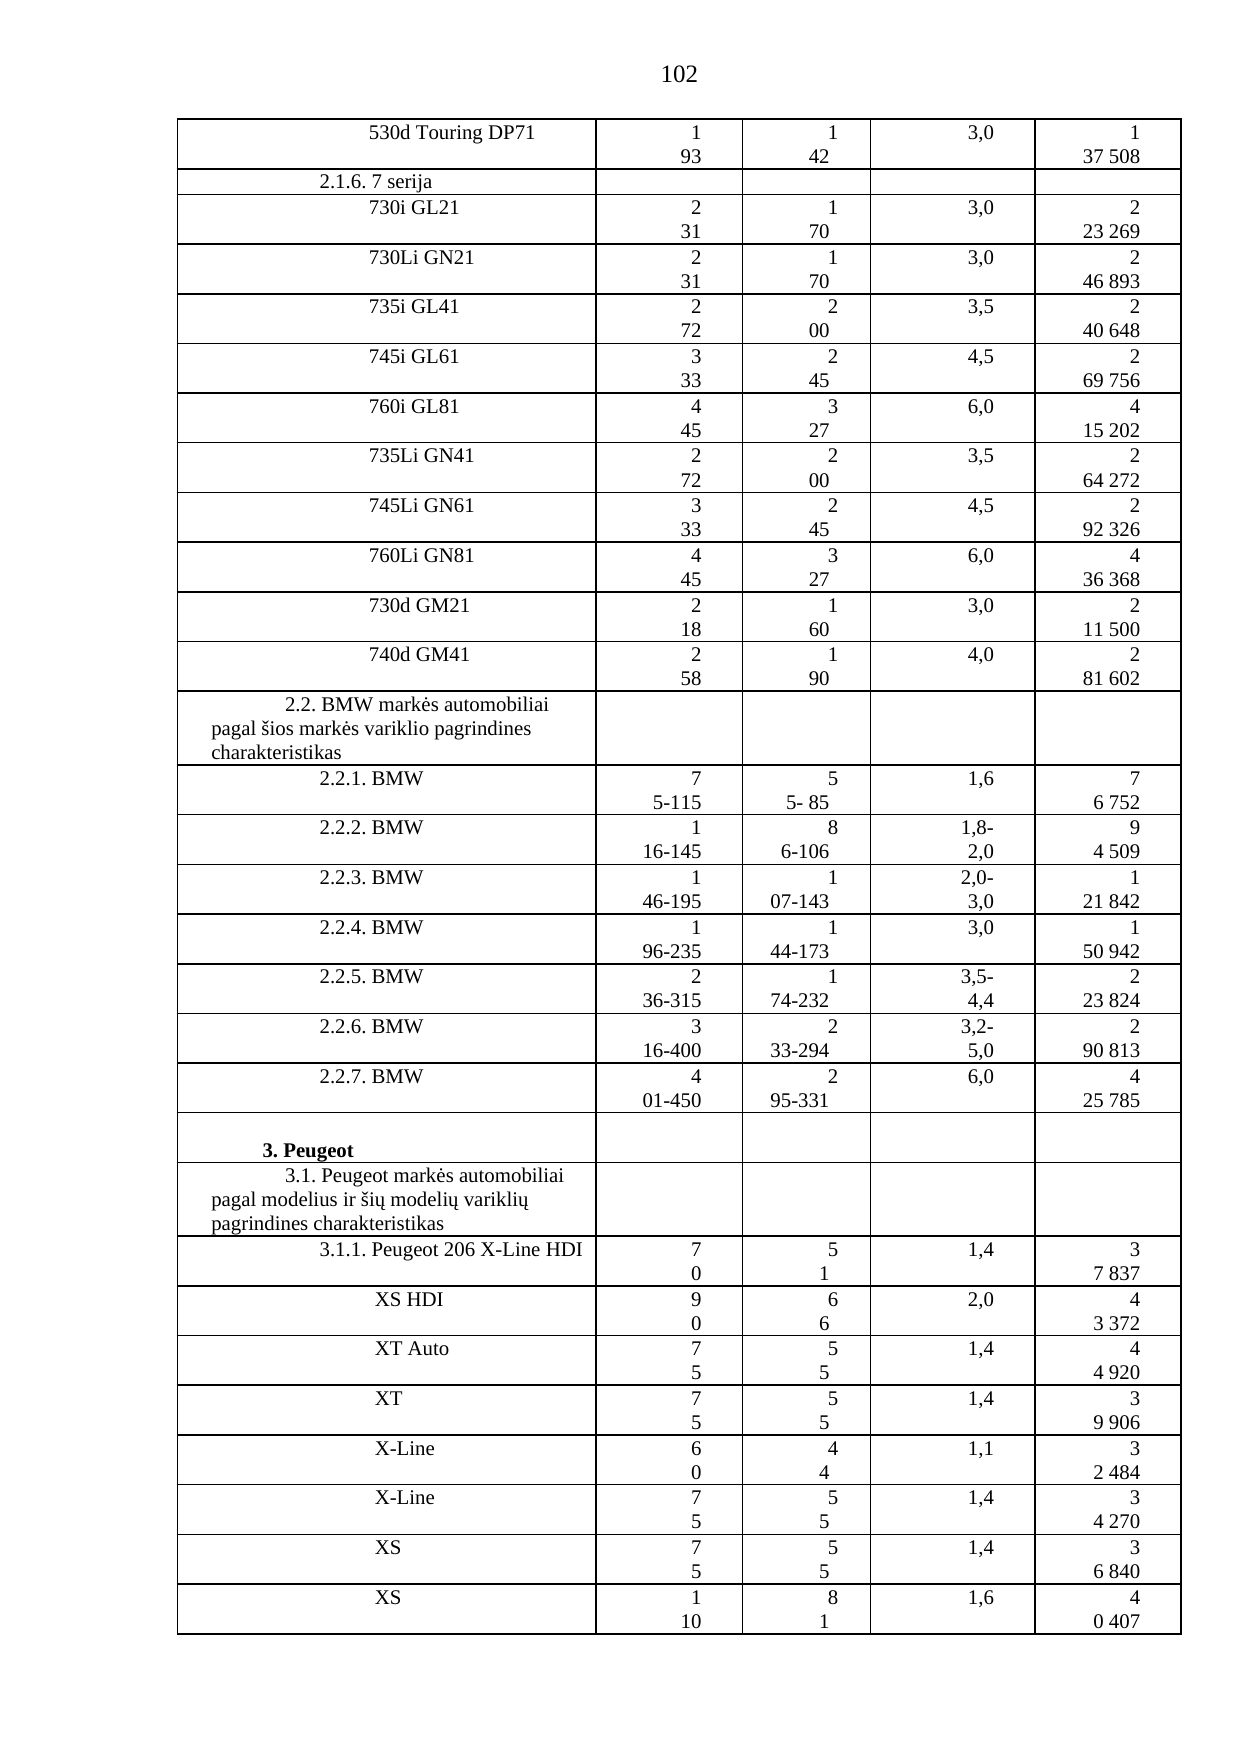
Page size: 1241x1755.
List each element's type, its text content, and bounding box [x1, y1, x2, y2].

table_cell 110 [597, 1585, 742, 1633]
table_cell 760i GL81 [178, 394, 595, 442]
table_cell XT Auto [178, 1336, 595, 1384]
table_cell 146-195 [597, 865, 742, 913]
table_cell 3,5 [871, 295, 1034, 342]
table_cell 1,4 [871, 1237, 1034, 1285]
table_cell 75-115 [597, 766, 742, 814]
table_cell [597, 692, 742, 764]
table_cell 200 [743, 295, 870, 342]
table_cell [743, 1163, 870, 1235]
table_cell 150 942 [1036, 915, 1180, 963]
table_cell 264 272 [1036, 443, 1180, 492]
table_cell 295-331 [743, 1064, 870, 1112]
table_cell 290 813 [1036, 1014, 1180, 1062]
table_cell [871, 1163, 1034, 1235]
table_cell 272 [597, 443, 742, 492]
table_cell 1,4 [871, 1535, 1034, 1583]
table_cell 6,0 [871, 1064, 1034, 1112]
table_cell 55 [743, 1535, 870, 1583]
table_cell XS [178, 1585, 595, 1633]
table_cell 2.2.7. BMW [178, 1064, 595, 1112]
table_cell 269 756 [1036, 344, 1180, 392]
table_cell 3,5-4,4 [871, 965, 1034, 1012]
table_cell 4,0 [871, 642, 1034, 690]
table_cell 2,0 [871, 1287, 1034, 1335]
table_cell 211 500 [1036, 593, 1180, 641]
table_cell 43 372 [1036, 1287, 1180, 1335]
table_cell [743, 1113, 870, 1162]
table_cell 3. Peugeot [178, 1113, 595, 1162]
table_cell 36 840 [1036, 1535, 1180, 1583]
table_cell 258 [597, 642, 742, 690]
table_cell 142 [743, 120, 870, 168]
table_cell XS [178, 1535, 595, 1583]
table_cell [597, 1163, 742, 1235]
table_cell 44 [743, 1436, 870, 1484]
table_cell 236-315 [597, 965, 742, 1012]
table_cell 246 893 [1036, 245, 1180, 293]
table_cell 193 [597, 120, 742, 168]
table_cell 281 602 [1036, 642, 1180, 690]
table_cell 174-232 [743, 965, 870, 1012]
table_cell [743, 170, 870, 193]
table_cell 4,5 [871, 344, 1034, 392]
table_cell 730i GL21 [178, 195, 595, 243]
table_cell 3,2-5,0 [871, 1014, 1034, 1062]
table_cell 245 [743, 344, 870, 392]
table_cell 223 269 [1036, 195, 1180, 243]
table_cell 75 [597, 1386, 742, 1434]
table_cell 170 [743, 245, 870, 293]
table_cell 34 270 [1036, 1485, 1180, 1533]
table_cell 3,0 [871, 195, 1034, 243]
table_cell 2,0-3,0 [871, 865, 1034, 913]
table_cell 3.1.1. Peugeot 206 X-Line HDI [178, 1237, 595, 1285]
table_cell 2.1.6. 7 serija [178, 170, 595, 193]
table_cell 6,0 [871, 394, 1034, 442]
table_cell 436 368 [1036, 543, 1180, 591]
table_cell 107-143 [743, 865, 870, 913]
table_cell 2.2.5. BMW [178, 965, 595, 1012]
table_cell 445 [597, 543, 742, 591]
table_cell 445 [597, 394, 742, 442]
table_cell [597, 170, 742, 193]
table_cell 730d GM21 [178, 593, 595, 641]
table_cell 1,4 [871, 1336, 1034, 1384]
table_cell 401-450 [597, 1064, 742, 1112]
table_cell 2.2. BMW markės automobiliai pagal šios markės variklio pagrindines charakteristikas [178, 692, 595, 764]
table_cell 231 [597, 195, 742, 243]
table_cell 218 [597, 593, 742, 641]
table_cell 81 [743, 1585, 870, 1633]
table_cell 39 906 [1036, 1386, 1180, 1434]
table_cell 3,0 [871, 593, 1034, 641]
table_cell 1,6 [871, 766, 1034, 814]
table_cell X-Line [178, 1485, 595, 1533]
table_cell 1,4 [871, 1485, 1034, 1533]
table_cell 2.2.1. BMW [178, 766, 595, 814]
table_cell 233-294 [743, 1014, 870, 1062]
table_cell 70 [597, 1237, 742, 1285]
table_cell 44 920 [1036, 1336, 1180, 1384]
table_cell 3,0 [871, 245, 1034, 293]
table_cell 530d Touring DP71 [178, 120, 595, 168]
table_cell 55- 85 [743, 766, 870, 814]
table_cell 90 [597, 1287, 742, 1335]
table_cell 121 842 [1036, 865, 1180, 913]
table_cell 735Li GN41 [178, 443, 595, 492]
table_cell 425 785 [1036, 1064, 1180, 1112]
table_cell 245 [743, 493, 870, 541]
table_cell X-Line [178, 1436, 595, 1484]
table_cell 745Li GN61 [178, 493, 595, 541]
table_cell 6,0 [871, 543, 1034, 591]
table_cell 55 [743, 1485, 870, 1533]
table_cell 327 [743, 394, 870, 442]
table_cell 40 407 [1036, 1585, 1180, 1633]
table_cell 3,5 [871, 443, 1034, 492]
table_cell 32 484 [1036, 1436, 1180, 1484]
table_cell 144-173 [743, 915, 870, 963]
table_cell 1,4 [871, 1386, 1034, 1434]
table_cell 240 648 [1036, 295, 1180, 342]
table_cell 37 837 [1036, 1237, 1180, 1285]
table_cell 333 [597, 344, 742, 392]
table_cell 223 824 [1036, 965, 1180, 1012]
table_cell [871, 692, 1034, 764]
table_cell 2.2.6. BMW [178, 1014, 595, 1062]
table_cell 190 [743, 642, 870, 690]
table_cell 137 508 [1036, 120, 1180, 168]
table_cell 75 [597, 1535, 742, 1583]
table_cell 160 [743, 593, 870, 641]
table_cell 51 [743, 1237, 870, 1285]
table_cell 730Li GN21 [178, 245, 595, 293]
table_cell 75 [597, 1336, 742, 1384]
table_cell [871, 1113, 1034, 1162]
table_cell [1036, 1163, 1180, 1235]
table_cell 272 [597, 295, 742, 342]
table_cell 55 [743, 1386, 870, 1434]
table_cell 231 [597, 245, 742, 293]
table_cell [743, 692, 870, 764]
table_cell 75 [597, 1485, 742, 1533]
table_cell 316-400 [597, 1014, 742, 1062]
table_cell XT [178, 1386, 595, 1434]
table_cell 1,1 [871, 1436, 1034, 1484]
table_cell [1036, 170, 1180, 193]
table_cell 170 [743, 195, 870, 243]
table_cell 2.2.4. BMW [178, 915, 595, 963]
table_cell 94 509 [1036, 815, 1180, 863]
table_cell 2.2.3. BMW [178, 865, 595, 913]
table_cell 740d GM41 [178, 642, 595, 690]
table_cell 1,6 [871, 1585, 1034, 1633]
table_cell 760Li GN81 [178, 543, 595, 591]
table_cell 86-106 [743, 815, 870, 863]
table_cell 745i GL61 [178, 344, 595, 392]
table_cell 66 [743, 1287, 870, 1335]
table_cell 327 [743, 543, 870, 591]
table_cell 2.2.2. BMW [178, 815, 595, 863]
table_cell [1036, 692, 1180, 764]
table_cell 76 752 [1036, 766, 1180, 814]
table_cell [597, 1113, 742, 1162]
table_cell 1,8-2,0 [871, 815, 1034, 863]
table_cell 60 [597, 1436, 742, 1484]
table_cell 196-235 [597, 915, 742, 963]
table_cell XS HDI [178, 1287, 595, 1335]
table_cell 200 [743, 443, 870, 492]
table_cell 116-145 [597, 815, 742, 863]
table_cell 55 [743, 1336, 870, 1384]
table_cell 415 202 [1036, 394, 1180, 442]
table_cell 4,5 [871, 493, 1034, 541]
table_cell 735i GL41 [178, 295, 595, 342]
table_cell 3.1. Peugeot markės automobiliai pagal modelius ir šių modelių variklių pagrindines charakteristikas [178, 1163, 595, 1235]
table_cell 3,0 [871, 915, 1034, 963]
table_cell 3,0 [871, 120, 1034, 168]
table_cell [1036, 1113, 1180, 1162]
table_cell 333 [597, 493, 742, 541]
table_cell [871, 170, 1034, 193]
table_cell 292 326 [1036, 493, 1180, 541]
